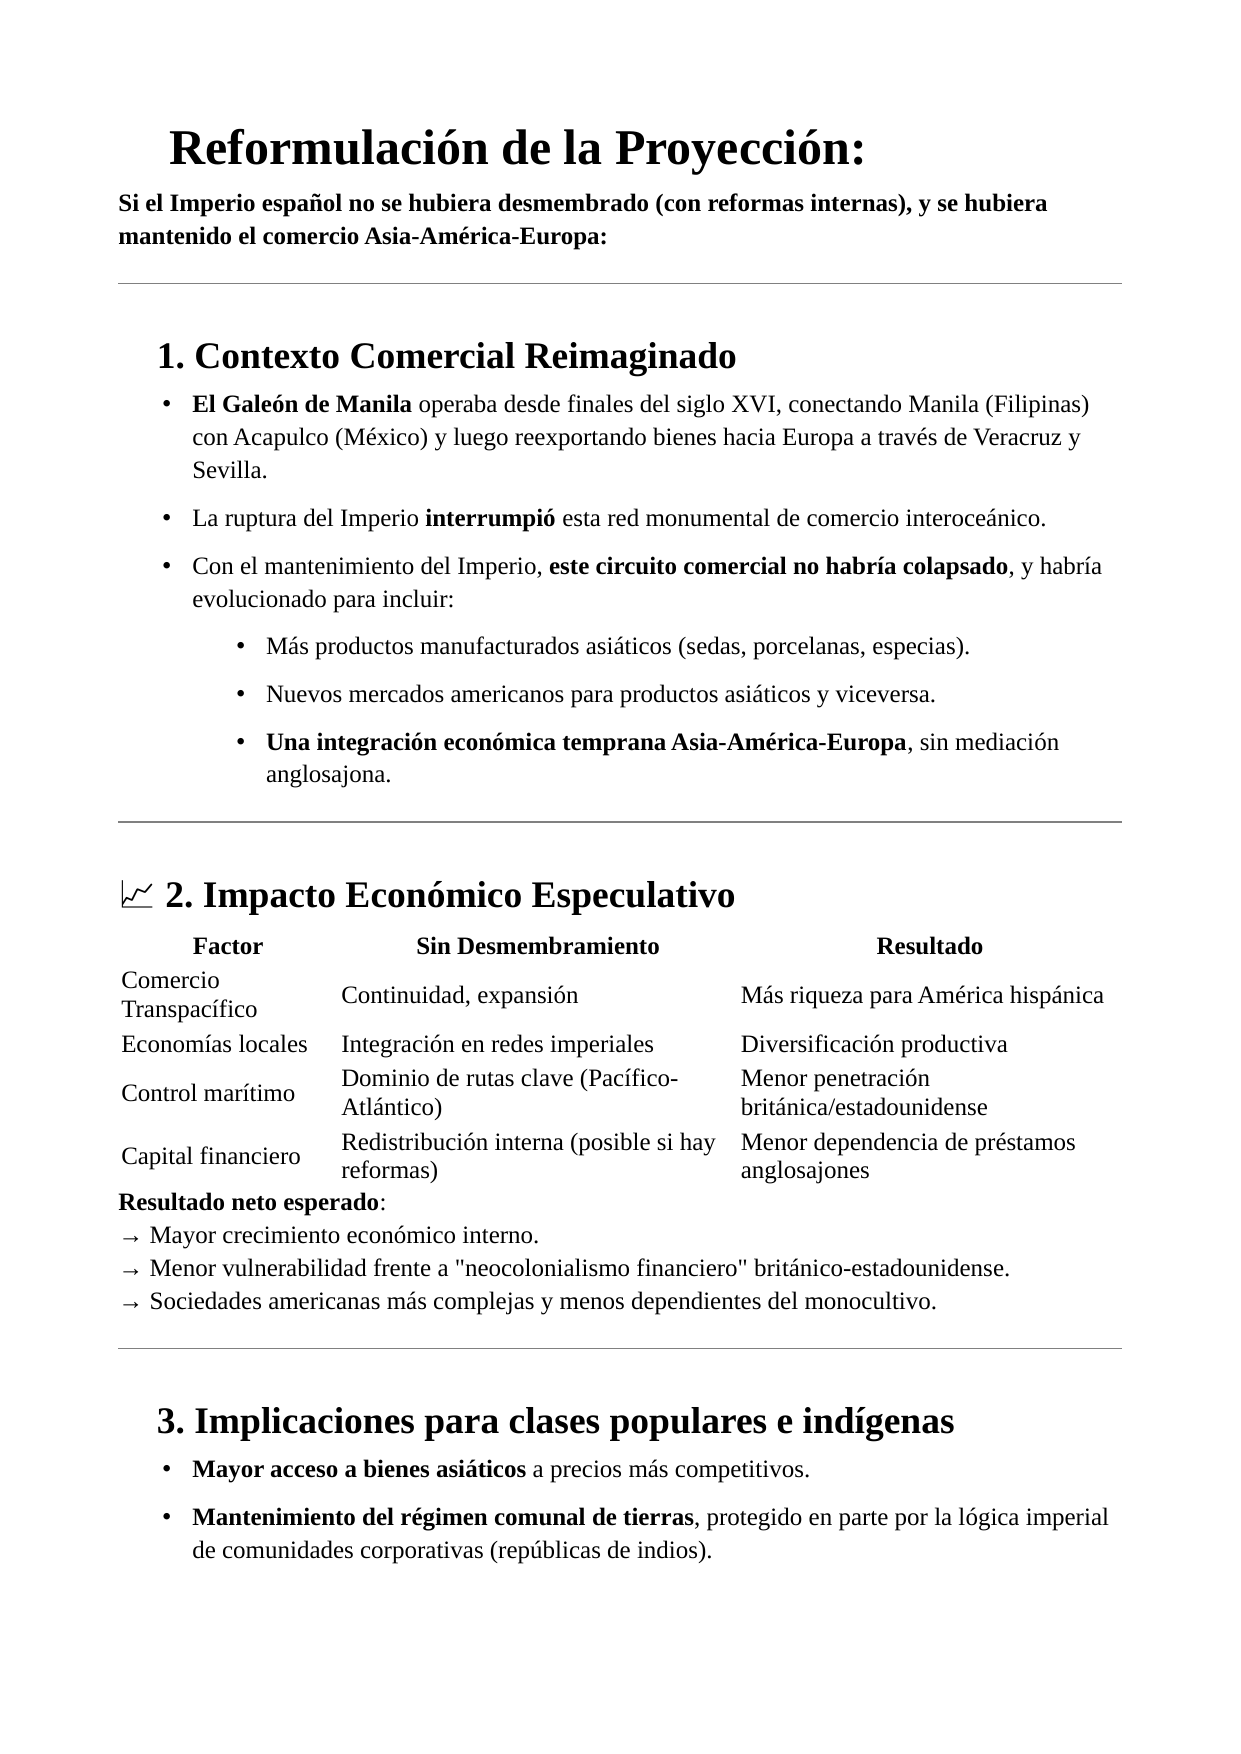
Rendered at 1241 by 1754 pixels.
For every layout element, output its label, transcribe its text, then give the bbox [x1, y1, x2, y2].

text Resultado neto esperado: → Mayor crecimiento económico interno. → Menor vulnerabilidad frente a "neocolonialismo financiero" británico-estadounidense. → Sociedades americanas más complejas y menos dependientes del monocultivo. [118, 1187, 1122, 1315]
subtitle 📜 Reformulación de la Proyección: [118, 118, 1122, 176]
list Una integración económica temprana Asia-América-Europa, sin mediación anglosajona. [236, 727, 1122, 788]
table_cell Menor dependencia de préstamos anglosajones [738, 1124, 1122, 1187]
table_cell Continuidad, expansión [338, 963, 738, 1026]
table_cell Dominio de rutas clave (Pacífico-Atlántico) [338, 1060, 738, 1124]
list Nuevos mercados americanos para productos asiáticos y viceversa. [236, 679, 1122, 708]
table_cell Economías locales [118, 1026, 338, 1060]
table_cell Capital financiero [118, 1124, 338, 1187]
list La ruptura del Imperio interrumpió esta red monumental de comercio interoceánico. [162, 503, 1122, 532]
table_header Resultado [738, 928, 1122, 962]
table_cell Integración en redes imperiales [338, 1026, 738, 1060]
table_cell Redistribución interna (posible si hay reformas) [338, 1124, 738, 1187]
list Mayor acceso a bienes asiáticos a precios más competitivos. [162, 1454, 1122, 1483]
subtitle 📈 2. Impacto Económico Especulativo [118, 872, 1122, 915]
table_cell Comercio Transpacífico [118, 963, 338, 1026]
subtitle 🌾 3. Implicaciones para clases populares e indígenas [118, 1399, 1122, 1442]
table_cell Control marítimo [118, 1060, 338, 1124]
table_header Sin Desmembramiento [338, 928, 738, 962]
list El Galeón de Manila operaba desde finales del siglo XVI, conectando Manila (Filipinas) con Acapulco (México) y luego reexportando bienes hacia Europa a través de Veracruz y Sevilla. [162, 389, 1122, 484]
text Si el Imperio español no se hubiera desmembrado (con reformas internas), y se hubiera mantenido el comercio Asia-América-Europa: [118, 188, 1122, 250]
subtitle 🧠 1. Contexto Comercial Reimaginado [118, 334, 1122, 377]
list Mantenimiento del régimen comunal de tierras, protegido en parte por la lógica imperial de comunidades corporativas (repúblicas de indios). [162, 1502, 1122, 1564]
list Con el mantenimiento del Imperio, este circuito comercial no habría colapsado, y habría evolucionado para incluir: [162, 551, 1122, 612]
table_cell Menor penetración británica/estadounidense [738, 1060, 1122, 1124]
table_cell Diversificación productiva [738, 1026, 1122, 1060]
table_header Factor [118, 928, 338, 962]
list Más productos manufacturados asiáticos (sedas, porcelanas, especias). [236, 631, 1122, 660]
table_cell Más riqueza para América hispánica [738, 963, 1122, 1026]
